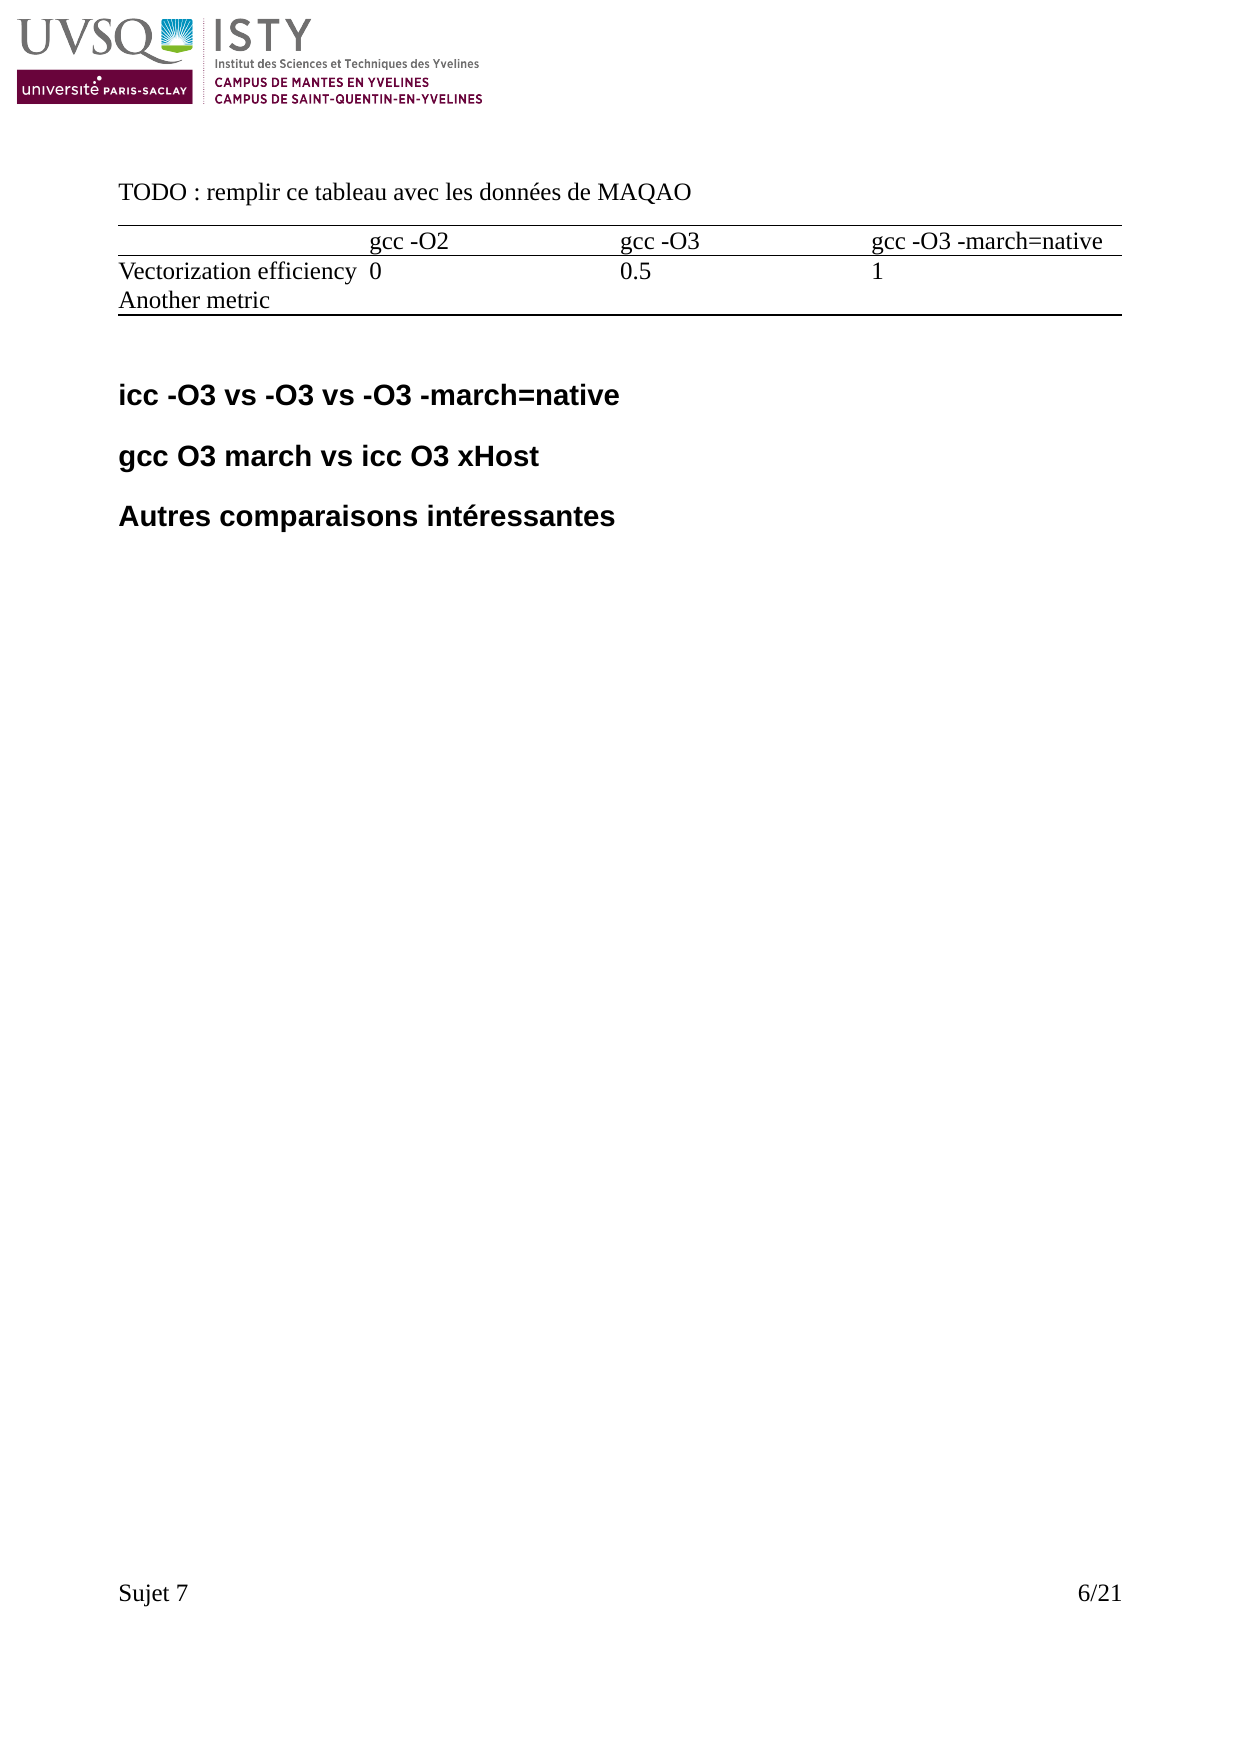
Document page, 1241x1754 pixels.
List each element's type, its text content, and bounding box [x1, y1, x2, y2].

table_cell Another metric [118, 285, 369, 314]
subtitle icc -O3 vs -O3 vs -O3 -march=native [118, 378, 1122, 411]
table_header gcc -O2 [369, 226, 620, 255]
table_cell Vectorization efficiency [118, 256, 369, 285]
table_header [118, 226, 369, 255]
subtitle Autres comparaisons intéressantes [118, 499, 1122, 533]
table_cell 1 [871, 256, 1122, 285]
table_cell 0 [369, 256, 620, 285]
table_header gcc -O3 -march=native [871, 226, 1122, 255]
table_cell [369, 285, 620, 314]
table_cell [620, 285, 871, 314]
text TODO : remplir ce tableau avec les données de MAQAO [118, 177, 1122, 206]
table_cell [871, 285, 1122, 314]
subtitle gcc O3 march vs icc O3 xHost [118, 438, 1122, 472]
picture [2, 2, 497, 121]
table_cell 0.5 [620, 256, 871, 285]
table_header gcc -O3 [620, 226, 871, 255]
